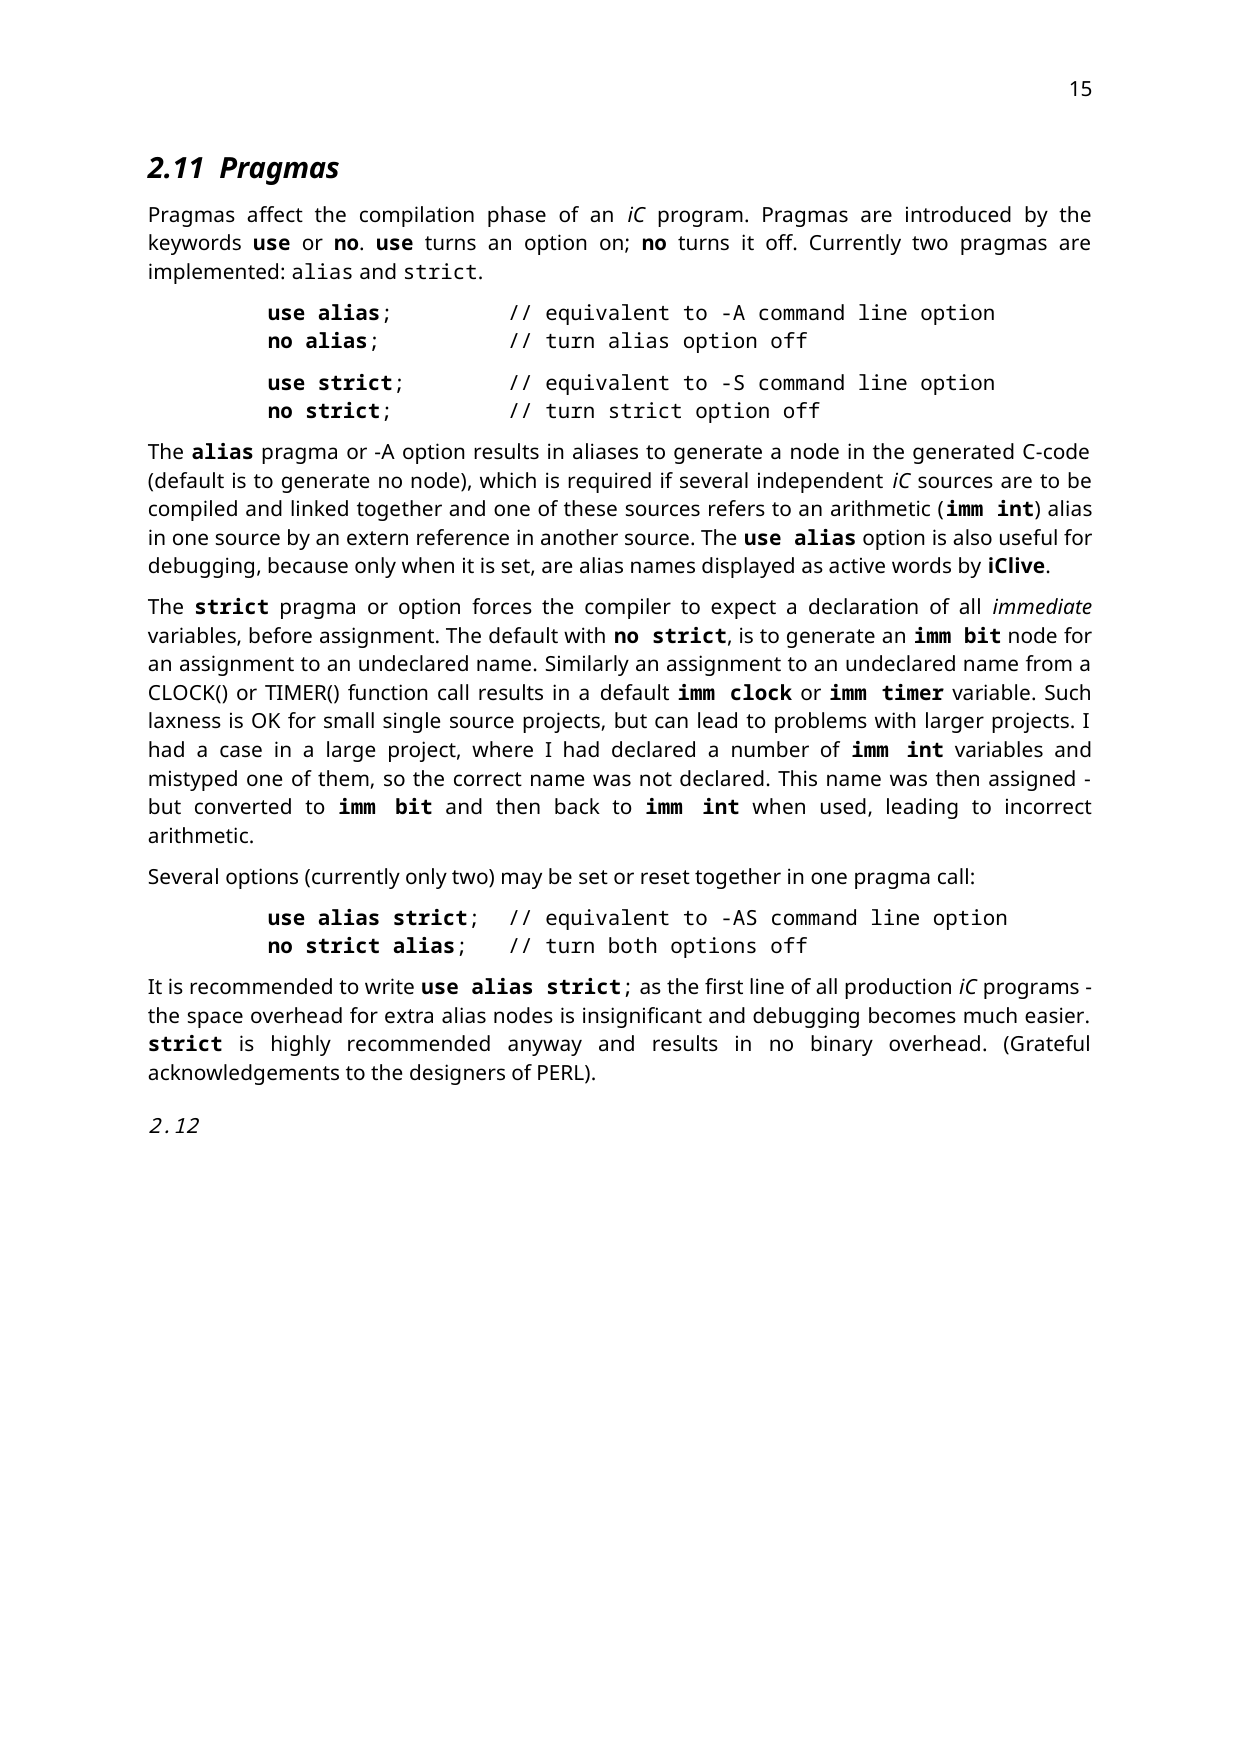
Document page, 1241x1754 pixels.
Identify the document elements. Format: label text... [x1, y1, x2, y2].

text use strict; // equivalent to -S command line option no strict; // turn strict option off [268, 367, 1092, 424]
text Pragmas affect the compilation phase of an iC program. Pragmas are introduced by the keywords use or no. use turns an option on; no turns it off. Currently two pragmas are implemented: alias and strict. [148, 200, 1092, 285]
text Several options (currently only two) may be set or reset together in one pragma call: [148, 862, 1092, 890]
text The strict pragma or option forces the compiler to expect a declaration of all immediate variables, before assignment. The default with no strict, is to generate an imm bit node for an assignment to an undeclared name. Similarly an assignment to an undeclared name from a CLOCK() or TIMER() function call results in a default imm clock or imm timer variable. Such laxness is OK for small single source projects, but can lead to problems with larger projects. I had a case in a large project, where I had declared a number of imm int variables and mistyped one of them, so the correct name was not declared. This name was then assigned - but converted to imm bit and then back to imm int when used, leading to incorrect arithmetic. [148, 592, 1092, 849]
text The alias pragma or -A option results in aliases to generate a node in the generated C-code (default is to generate no node), which is required if several independent iC sources are to be compiled and linked together and one of these sources refers to an arithmetic (imm int) alias in one source by an extern reference in another source. The use alias option is also useful for debugging, because only when it is set, are alias names displayed as active words by iClive. [148, 437, 1092, 580]
text use alias; // equivalent to -A command line option no alias; // turn alias option off [268, 298, 1092, 355]
text It is recommended to write use alias strict; as the first line of all production iC programs - the space overhead for extra alias nodes is insignificant and debugging becomes much easier. strict is highly recommended anyway and results in no binary overhead. (Grateful acknowledgements to the designers of PERL). [148, 972, 1092, 1086]
subtitle Pragmas [148, 148, 1092, 187]
text use alias strict; // equivalent to -AS command line option no strict alias; // turn both options off [268, 903, 1092, 960]
